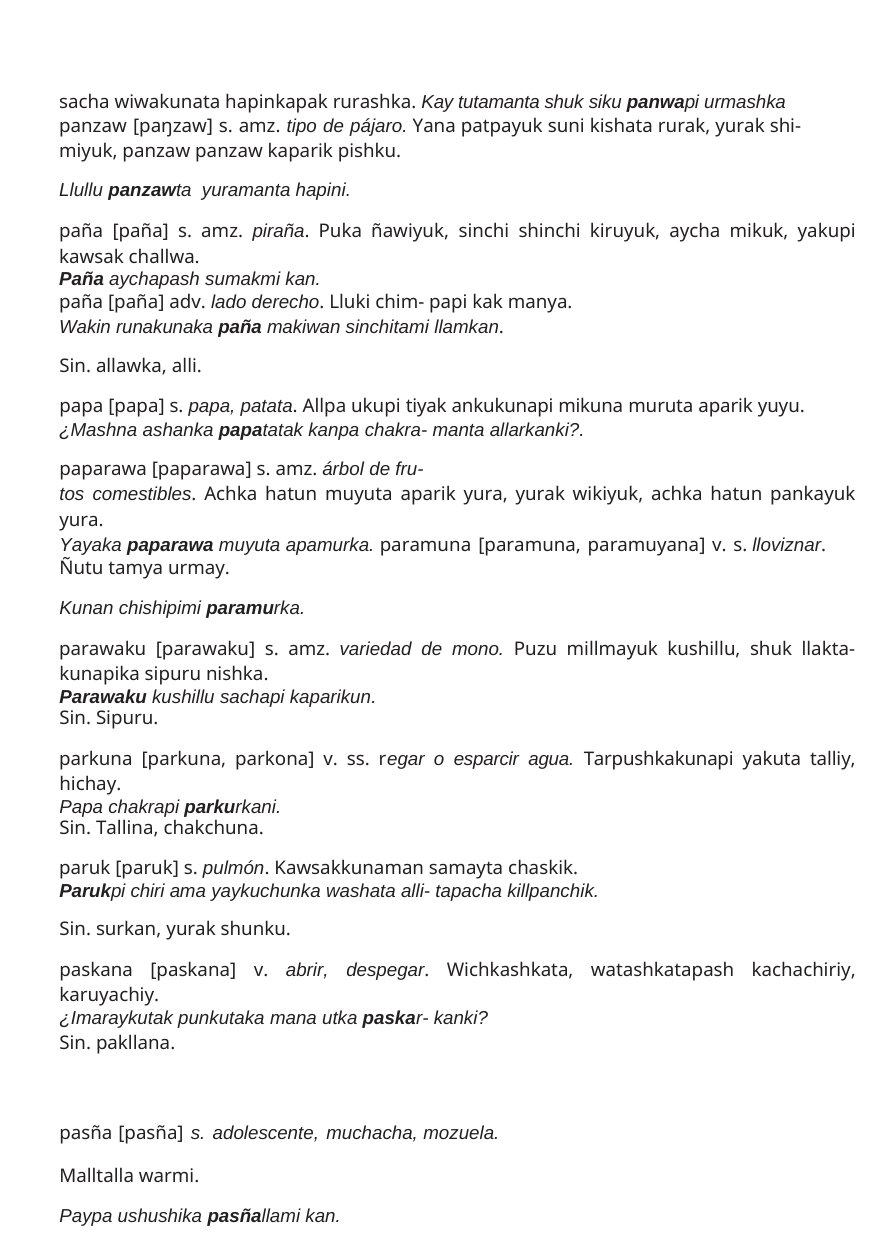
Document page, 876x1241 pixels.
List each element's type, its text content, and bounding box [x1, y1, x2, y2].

text Malltalla warmi. [59, 1162, 856, 1188]
text Sin. Sipuru. [59, 708, 856, 728]
text Sin. surkan, yurak shunku. [59, 919, 856, 939]
text Llullu panzawta yuramanta hapini. [59, 180, 856, 201]
text Kunan chishipimi paramurka. [59, 598, 856, 618]
text ¿Mashna ashanka papatatak kanpa chakra- manta allarkanki?. [59, 419, 856, 440]
text Sin. pakllana. [59, 1029, 856, 1055]
text Papa chakrapi parkurkani. [59, 796, 856, 818]
text Yayaka paparawa muyuta apamurka. paramuna [paramuna, paramuyana] v. s. lloviznar. Ñutu tamya urmay. [59, 533, 857, 580]
text sacha wiwakunata hapinkapak rurashka. Kay tutamanta shuk siku panwapi urmashka panzaw [paŋzaw] s. amz. tipo de pájaro. Yana patpayuk suni kishata rurak, yurak shi- miyuk, panzaw panzaw kaparik pishku. [59, 89, 856, 163]
text Paypa ushushika pasñallami kan. [59, 1205, 856, 1227]
text tos comestibles. Achka hatun muyuta aparik yura, yurak wikiyuk, achka hatun pankayuk yura. [59, 480, 856, 532]
text pasña [pasña] s. adolescente, muchacha, mozuela. [59, 1120, 856, 1144]
text paparawa [paparawa] s. amz. árbol de fru- [59, 457, 856, 480]
text paña [paña] s. amz. piraña. Puka ñawiyuk, sinchi shinchi kiruyuk, aycha mikuk, yakupi kawsak challwa. [59, 218, 856, 269]
text Parukpi chiri ama yaykuchunka washata alli- tapacha killpanchik. [59, 880, 857, 902]
text Parawaku kushillu sachapi kaparikun. [59, 686, 856, 708]
text parawaku [parawaku] s. amz. variedad de mono. Puzu millmayuk kushillu, shuk llakta- kunapika sipuru nishka. [59, 635, 856, 686]
text paskana [paskana] v. abrir, despegar. Wichkashkata, watashkatapash kachachiriy, karuyachiy. [59, 956, 856, 1007]
text ¿Imaraykutak punkutaka mana utka paskar- kanki? [59, 1007, 856, 1029]
text paruk [paruk] s. pulmón. Kawsakkunaman samayta chaskik. [59, 855, 856, 879]
text parkuna [parkuna, parkona] v. ss. regar o esparcir agua. Tarpushkakunapi yakuta talliy, hichay. [59, 745, 856, 796]
text Wakin runakunaka paña makiwan sinchitami llamkan. [59, 313, 857, 339]
text Sin. allawka, alli. [59, 356, 856, 377]
text paña [paña] adv. lado derecho. Lluki chim- papi kak manya. [59, 289, 856, 313]
text Paña aychapash sumakmi kan. [59, 269, 856, 289]
text Sin. Tallina, chakchuna. [59, 818, 856, 838]
text papa [papa] s. papa, patata. Allpa ukupi tiyak ankukunapi mikuna muruta aparik yuyu. [59, 393, 856, 418]
